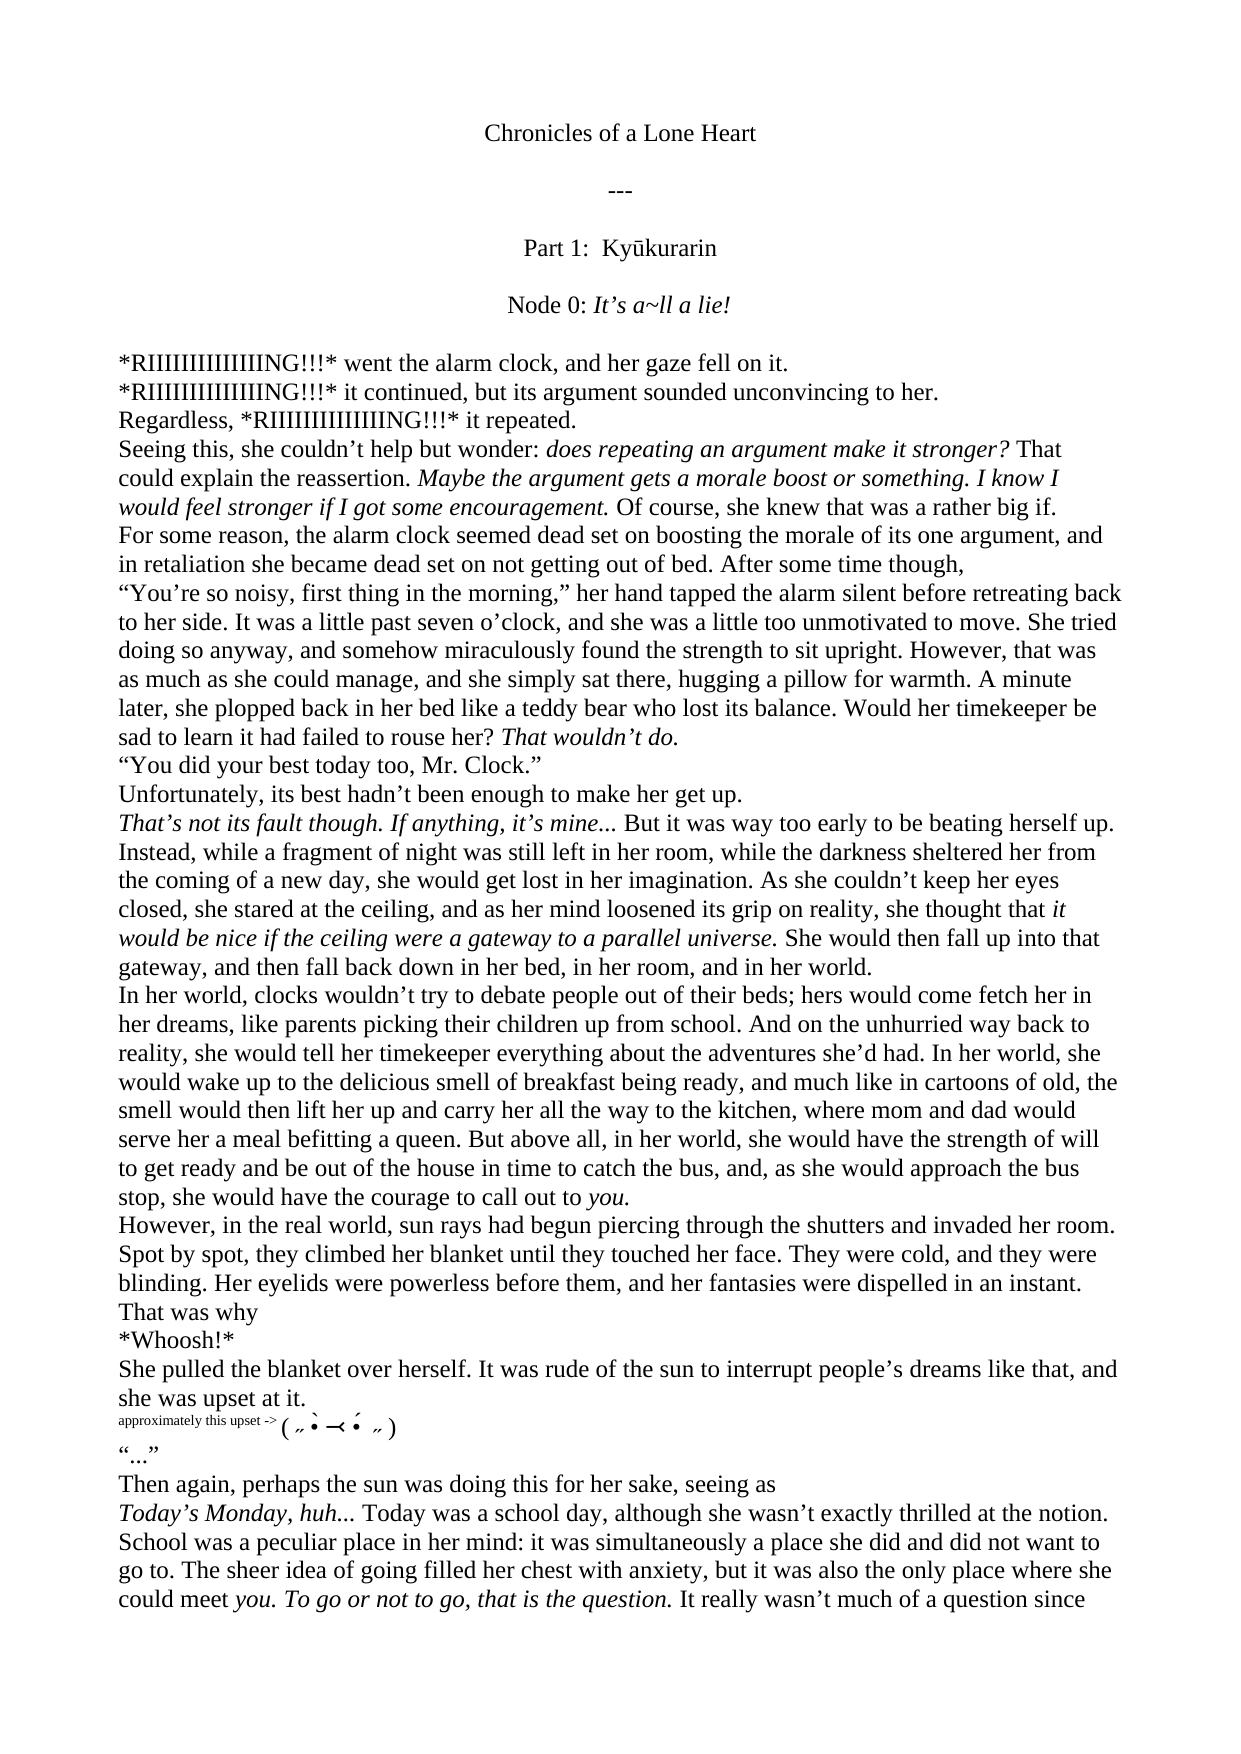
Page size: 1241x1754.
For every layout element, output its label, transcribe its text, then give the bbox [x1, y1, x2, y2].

text Seeing this, she couldn’t help but wonder: does repeating an argument make it stronger? That could explain the reassertion. Maybe the argument gets a morale boost or something. I know I would feel stronger if I got some encouragement. Of course, she knew that was a rather big if. [118, 434, 1122, 521]
text Part 1: Kyūkurarin [118, 233, 1122, 262]
text She pulled the blanket over herself. It was rude of the sun to interrupt people’s dreams like that, and she was upset at it. [118, 1354, 1122, 1412]
text --- [118, 176, 1122, 204]
text Then again, perhaps the sun was doing this for her sake, seeing as [118, 1469, 1122, 1498]
text In her world, clocks wouldn’t try to debate people out of their beds; hers would come fetch her in her dreams, like parents picking their children up from school. And on the unhurried way back to reality, she would tell her timekeeper everything about the adventures she’d had. In her world, she would wake up to the delicious smell of breakfast being ready, and much like in cartoons of old, the smell would then lift her up and carry her all the way to the kitchen, where mom and dad would serve her a meal befitting a queen. But above all, in her world, she would have the strength of will to get ready and be out of the house in time to catch the bus, and, as she would approach the bus stop, she would have the courage to call out to you. [118, 981, 1122, 1211]
text For some reason, the alarm clock seemed dead set on boosting the morale of its one argument, and in retaliation she became dead set on not getting out of bed. After some time though, [118, 521, 1122, 578]
text *RIIIIIIIIIIIIIING!!!* went the alarm clock, and her gaze fell on it. [118, 348, 1122, 377]
text approximately this upset -> ( ˶ •̀ ⤙ •́ ˶ ) [118, 1412, 1122, 1441]
text Regardless, *RIIIIIIIIIIIIIING!!!* it repeated. [118, 406, 1122, 434]
text Unfortunately, its best hadn’t been enough to make her get up. [118, 779, 1122, 808]
text “...” [118, 1441, 1122, 1469]
text *Whoosh!* [118, 1326, 1122, 1354]
text However, in the real world, sun rays had begun piercing through the shutters and invaded her room. Spot by spot, they climbed her blanket until they touched her face. They were cold, and they were blinding. Her eyelids were powerless before them, and her fantasies were dispelled in an instant. That was why [118, 1211, 1122, 1326]
text *RIIIIIIIIIIIIIING!!!* it continued, but its argument sounded unconvincing to her. [118, 377, 1122, 406]
text Today’s Monday, huh... Today was a school day, although she wasn’t exactly thrilled at the notion. School was a peculiar place in her mind: it was simultaneously a place she did and did not want to go to. The sheer idea of going filled her chest with anxiety, but it was also the only place where she could meet you. To go or not to go, that is the question. It really wasn’t much of a question since [118, 1498, 1122, 1613]
text “You did your best today too, Mr. Clock.” [118, 751, 1122, 779]
text That’s not its fault though. If anything, it’s mine... But it was way too early to be beating herself up. Instead, while a fragment of night was still left in her room, while the darkness sheltered her from the coming of a new day, she would get lost in her imagination. As she couldn’t keep her eyes closed, she stared at the ceiling, and as her mind loosened its grip on reality, she thought that it would be nice if the ceiling were a gateway to a parallel universe. She would then fall up into that gateway, and then fall back down in her bed, in her room, and in her world. [118, 808, 1122, 981]
text “You’re so noisy, first thing in the morning,” her hand tapped the alarm silent before retreating back to her side. It was a little past seven o’clock, and she was a little too unmotivated to move. She tried doing so anyway, and somehow miraculously found the strength to sit upright. However, that was as much as she could manage, and she simply sat there, hugging a pillow for warmth. A minute later, she plopped back in her bed like a teddy bear who lost its balance. Would her timekeeper be sad to learn it had failed to rouse her? That wouldn’t do. [118, 578, 1122, 751]
text Chronicles of a Lone Heart [118, 118, 1122, 147]
text Node 0: It’s a~ll a lie! [118, 291, 1122, 319]
